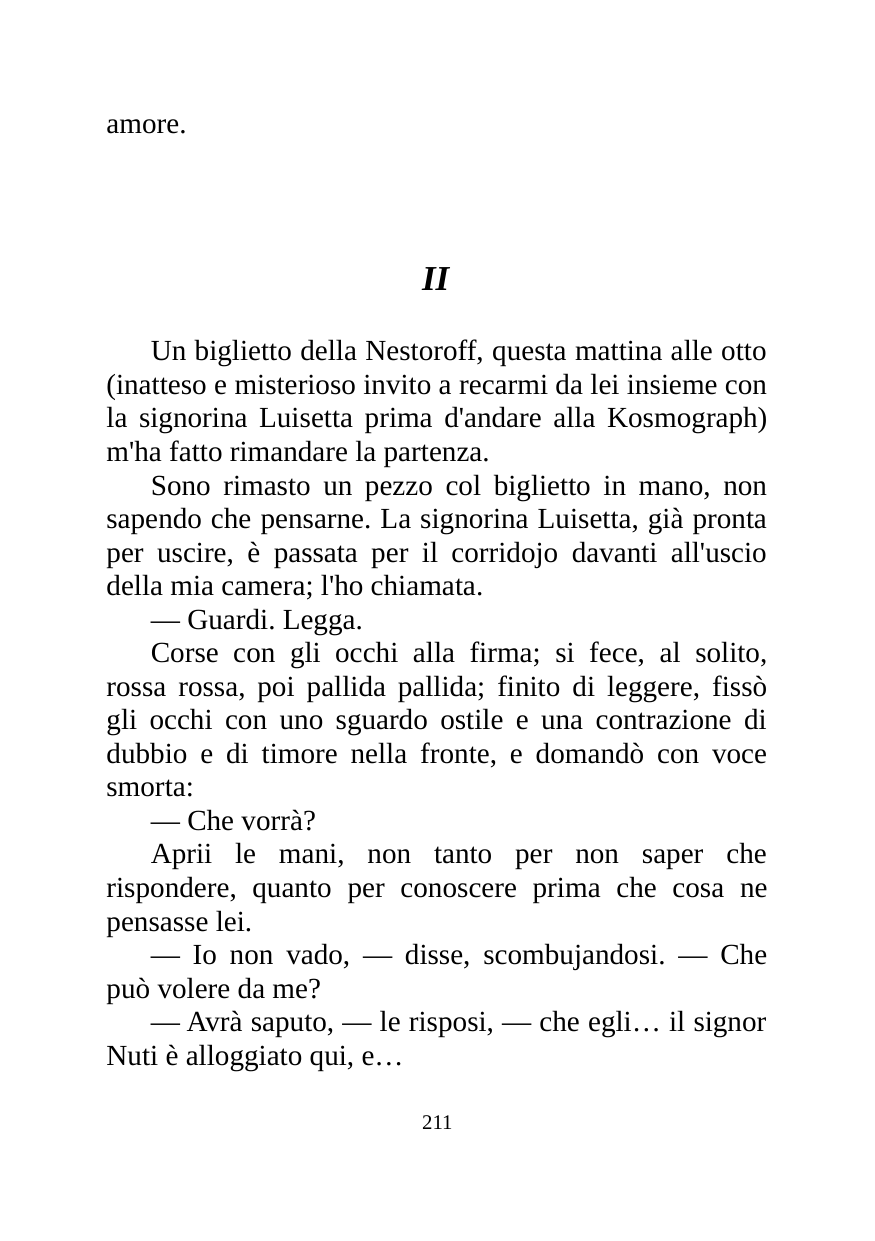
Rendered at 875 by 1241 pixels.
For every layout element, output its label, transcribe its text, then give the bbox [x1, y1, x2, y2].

text — Avrà saputo, — le risposi, — che egli… il signor Nuti è alloggiato qui, e… [106, 1004, 768, 1071]
text Sono rimasto un pezzo col biglietto in mano, non sapendo che pensarne. La signorina Luisetta, già pronta per uscire, è passata per il corridojo davanti all'uscio della mia camera; l'ho chiamata. [106, 468, 768, 602]
subtitle II [106, 258, 768, 298]
text — Che vorrà? [106, 803, 768, 837]
text — Io non vado, — disse, scombujandosi. — Che può volere da me? [106, 937, 768, 1004]
text Corse con gli occhi alla firma; si fece, al solito, rossa rossa, poi pallida pallida; finito di leggere, fissò gli occhi con uno sguardo ostile e una contrazione di dubbio e di timore nella fronte, e domandò con voce smorta: [106, 635, 768, 803]
text — Guardi. Legga. [106, 602, 768, 635]
text Aprii le mani, non tanto per non saper che rispondere, quanto per conoscere prima che cosa ne pensasse lei. [106, 837, 768, 937]
text amore. [106, 106, 768, 140]
text Un biglietto della Nestoroff, questa mattina alle otto (inatteso e misterioso invito a recarmi da lei insieme con la signorina Luisetta prima d'andare alla Kosmograph) m'ha fatto rimandare la partenza. [106, 333, 768, 468]
